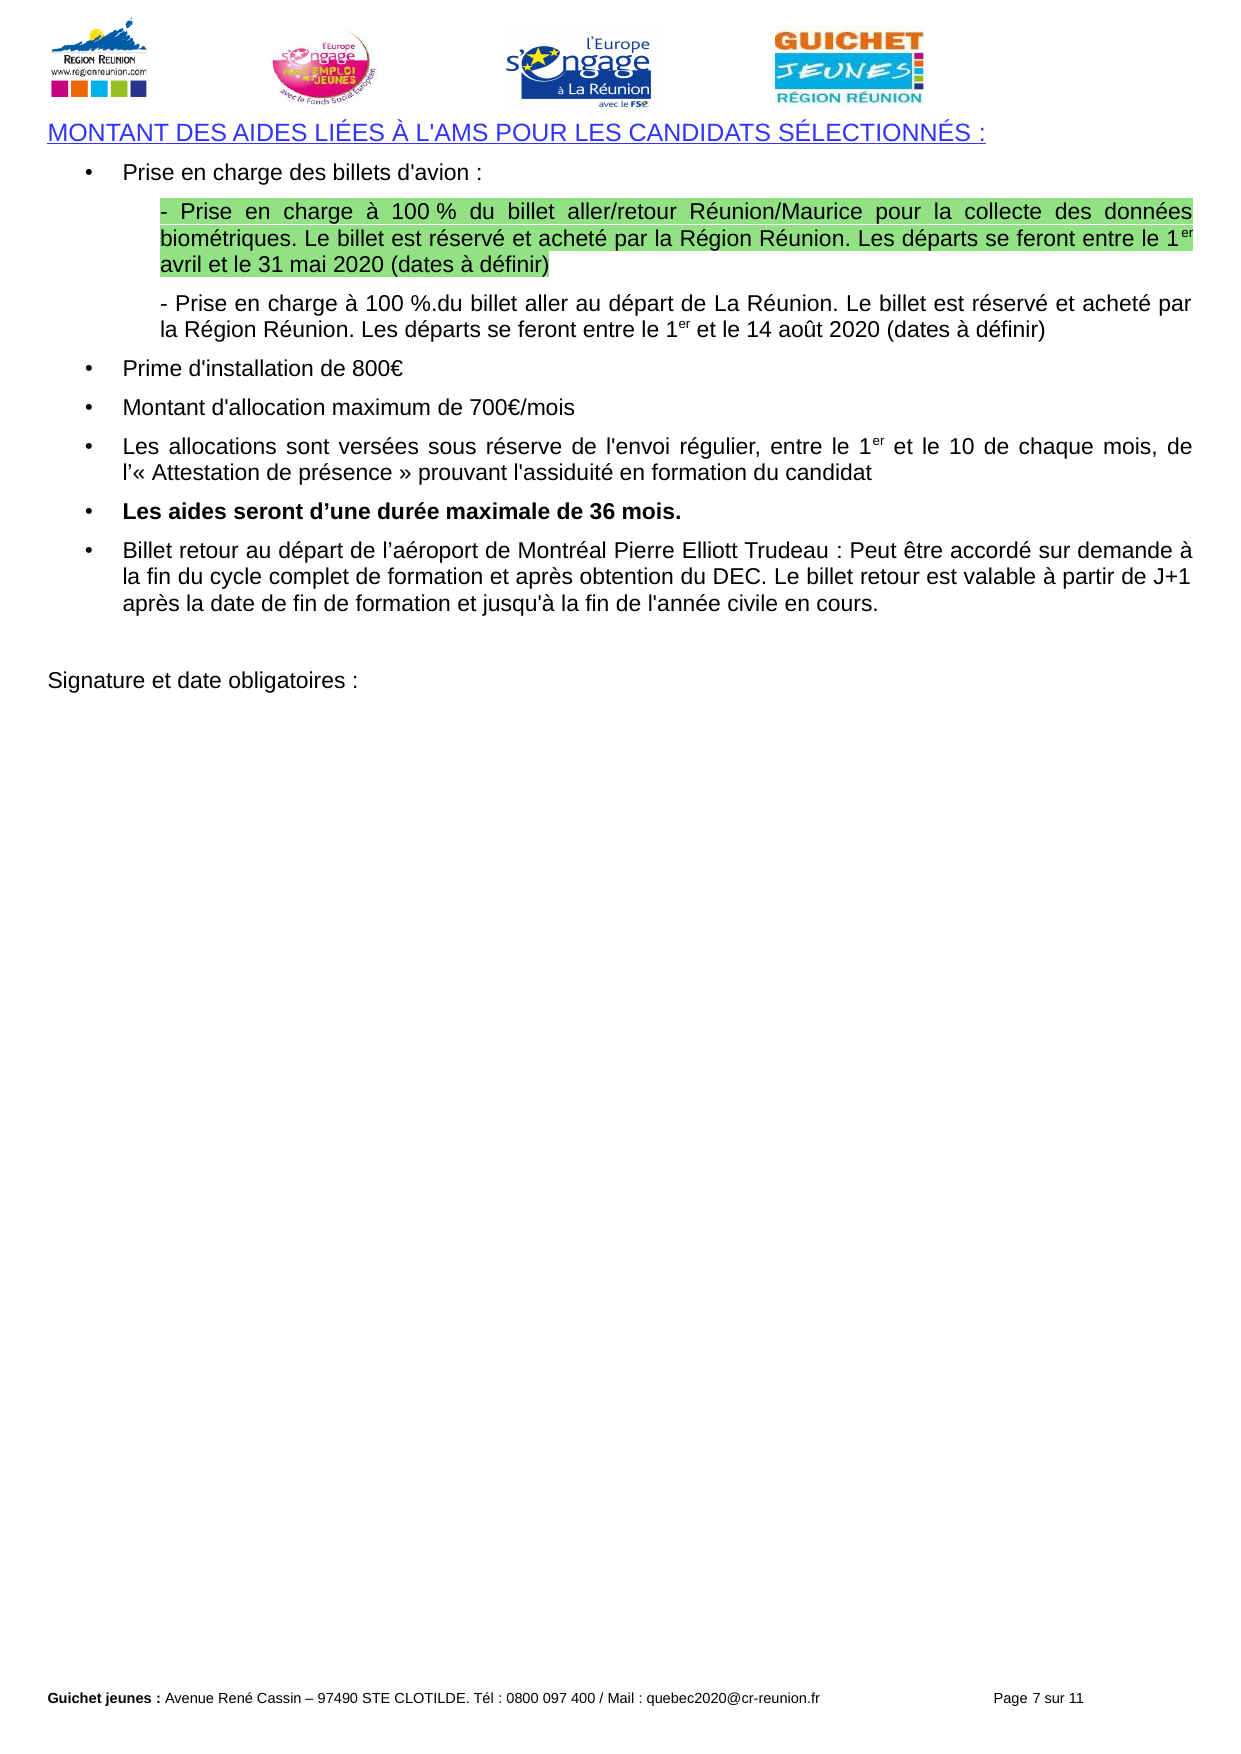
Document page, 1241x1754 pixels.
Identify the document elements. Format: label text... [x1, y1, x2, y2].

list Prime d'installation de 800€ [85, 355, 1193, 381]
picture [777, 62, 798, 79]
picture [798, 62, 867, 79]
picture [260, 15, 379, 106]
picture [866, 63, 892, 78]
picture [498, 23, 666, 114]
list - Prise en charge à 100 %.du billet aller au départ de La Réunion. Le billet est réservé et acheté par la Région Réunion. Les départs se feront entre le 1er et le 14 août 2020 (dates à définir) [122, 290, 1193, 342]
text Signature et date obligatoires : [47, 667, 1175, 693]
list Les aides seront d’une durée maximale de 36 mois. [85, 498, 1193, 524]
picture [51, 17, 147, 97]
list Billet retour au départ de l’aéroport de Montréal Pierre Elliott Trudeau : Peut être accordé sur demande à la fin du cycle complet de formation et après obtention du DEC. Le billet retour est valable à partir de J+1 après la date de fin de formation et jusqu'à la fin de l'année civile en cours. [85, 537, 1193, 616]
text MONTANT DES AIDES LIÉES À L'AMS POUR LES CANDIDATS SÉLECTIONNÉS : [47, 118, 1193, 147]
list Prise en charge des billets d'avion : [85, 159, 1193, 186]
picture [775, 26, 924, 109]
list Les allocations sont versées sous réserve de l'envoi régulier, entre le 1er et le 10 de chaque mois, de l’« Attestation de présence » prouvant l'assiduité en formation du candidat [85, 433, 1193, 485]
list - Prise en charge à 100 % du billet aller/retour Réunion/Maurice pour la collecte des données biométriques. Le billet est réservé et acheté par la Région Réunion. Les départs se feront entre le 1er avril et le 31 mai 2020 (dates à définir) [122, 198, 1193, 277]
list Montant d'allocation maximum de 700€/mois [85, 394, 1193, 420]
